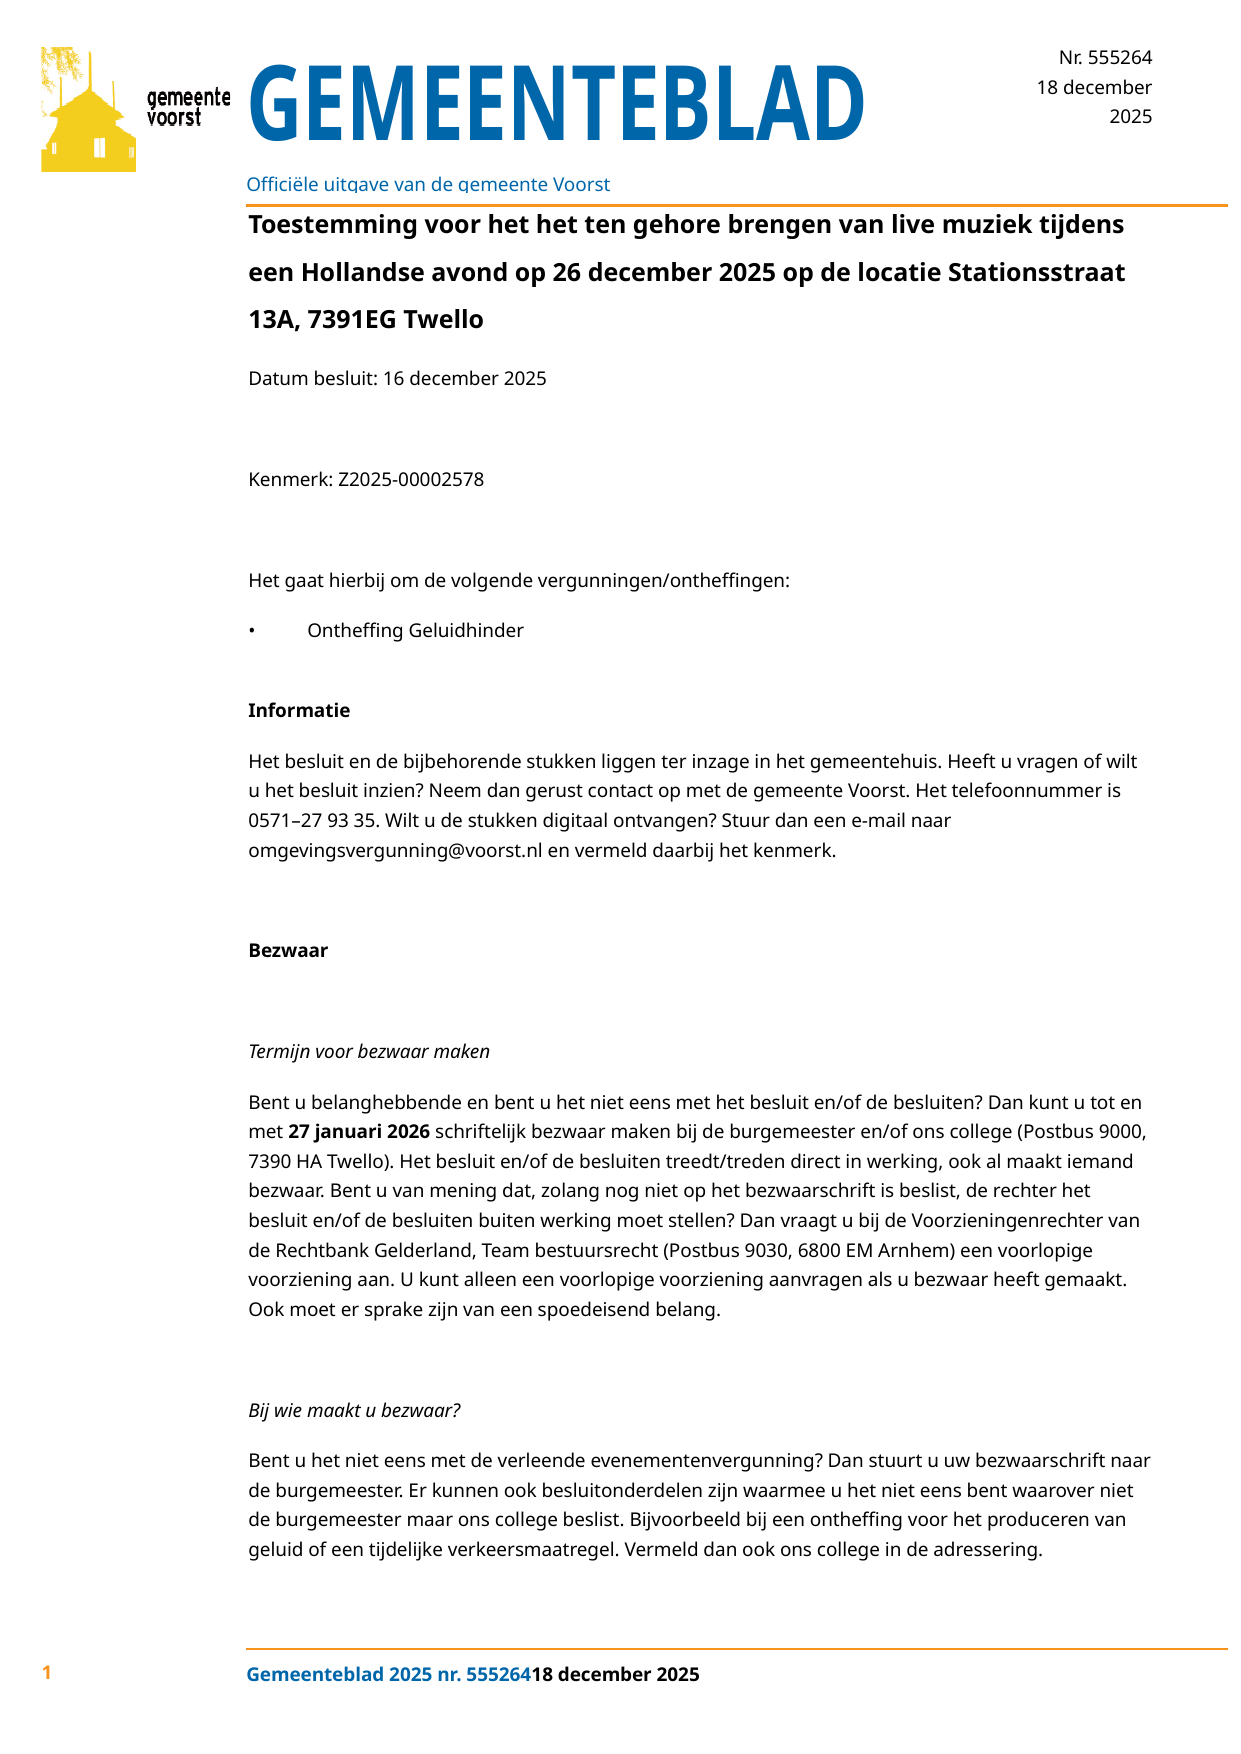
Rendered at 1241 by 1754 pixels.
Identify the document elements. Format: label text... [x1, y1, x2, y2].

text Informatie [248, 698, 1152, 723]
list Ontheffing Geluidhinder [248, 618, 1152, 643]
text Kenmerk: Z2025-00002578 [248, 466, 1152, 492]
text Het gaat hierbij om de volgende vergunningen/ontheffingen: [248, 567, 1152, 593]
text Bent u het niet eens met de verleende evenementenvergunning? Dan stuurt u uw bezwaarschrift naar de burgemeester. Er kunnen ook besluitonderdelen zijn waarmee u het niet eens bent waarover niet de burgemeester maar ons college beslist. Bijvoorbeeld bij een ontheffing voor het produceren van geluid of een tijdelijke verkeersmaatregel. Vermeld dan ook ons college in de adressering. [248, 1447, 1152, 1562]
text Bent u belanghebbende en bent u het niet eens met het besluit en/of de besluiten? Dan kunt u tot en met 27 januari 2026 schriftelijk bezwaar maken bij de burgemeester en/of ons college (Postbus 9000, 7390 HA Twello). Het besluit en/of de besluiten treedt/treden direct in werking, ook al maakt iemand bezwaar. Bent u van mening dat, zolang nog niet op het bezwaarschrift is beslist, de rechter het besluit en/of de besluiten buiten werking moet stellen? Dan vraagt u bij de Voorzieningenrechter van de Rechtbank Gelderland, Team bestuursrecht (Postbus 9030, 6800 EM Arnhem) een voorlopige voorziening aan. U kunt alleen een voorlopige voorziening aanvragen als u bezwaar heeft gemaakt. Ook moet er sprake zijn van een spoedeisend belang. [248, 1089, 1152, 1322]
text Termijn voor bezwaar maken [248, 1038, 1152, 1064]
text Datum besluit: 16 december 2025 [248, 366, 1152, 391]
text Toestemming voor het het ten gehore brengen van live muziek tijdens een Hollandse avond op 26 december 2025 op de locatie Stationsstraat 13A, 7391EG Twello [248, 207, 1152, 336]
text Bij wie maakt u bezwaar? [248, 1397, 1152, 1422]
text Het besluit en de bijbehorende stukken liggen ter inzage in het gemeentehuis. Heeft u vragen of wilt u het besluit inzien? Neem dan gerust contact op met de gemeente Voorst. Het telefoonnummer is 0571–27 93 35. Wilt u de stukken digitaal ontvangen? Stuur dan een e-mail naar omgevingsvergunning@voorst.nl en vermeld daarbij het kenmerk. [248, 748, 1152, 862]
text Bezwaar [248, 938, 1152, 963]
picture [41, 47, 231, 172]
